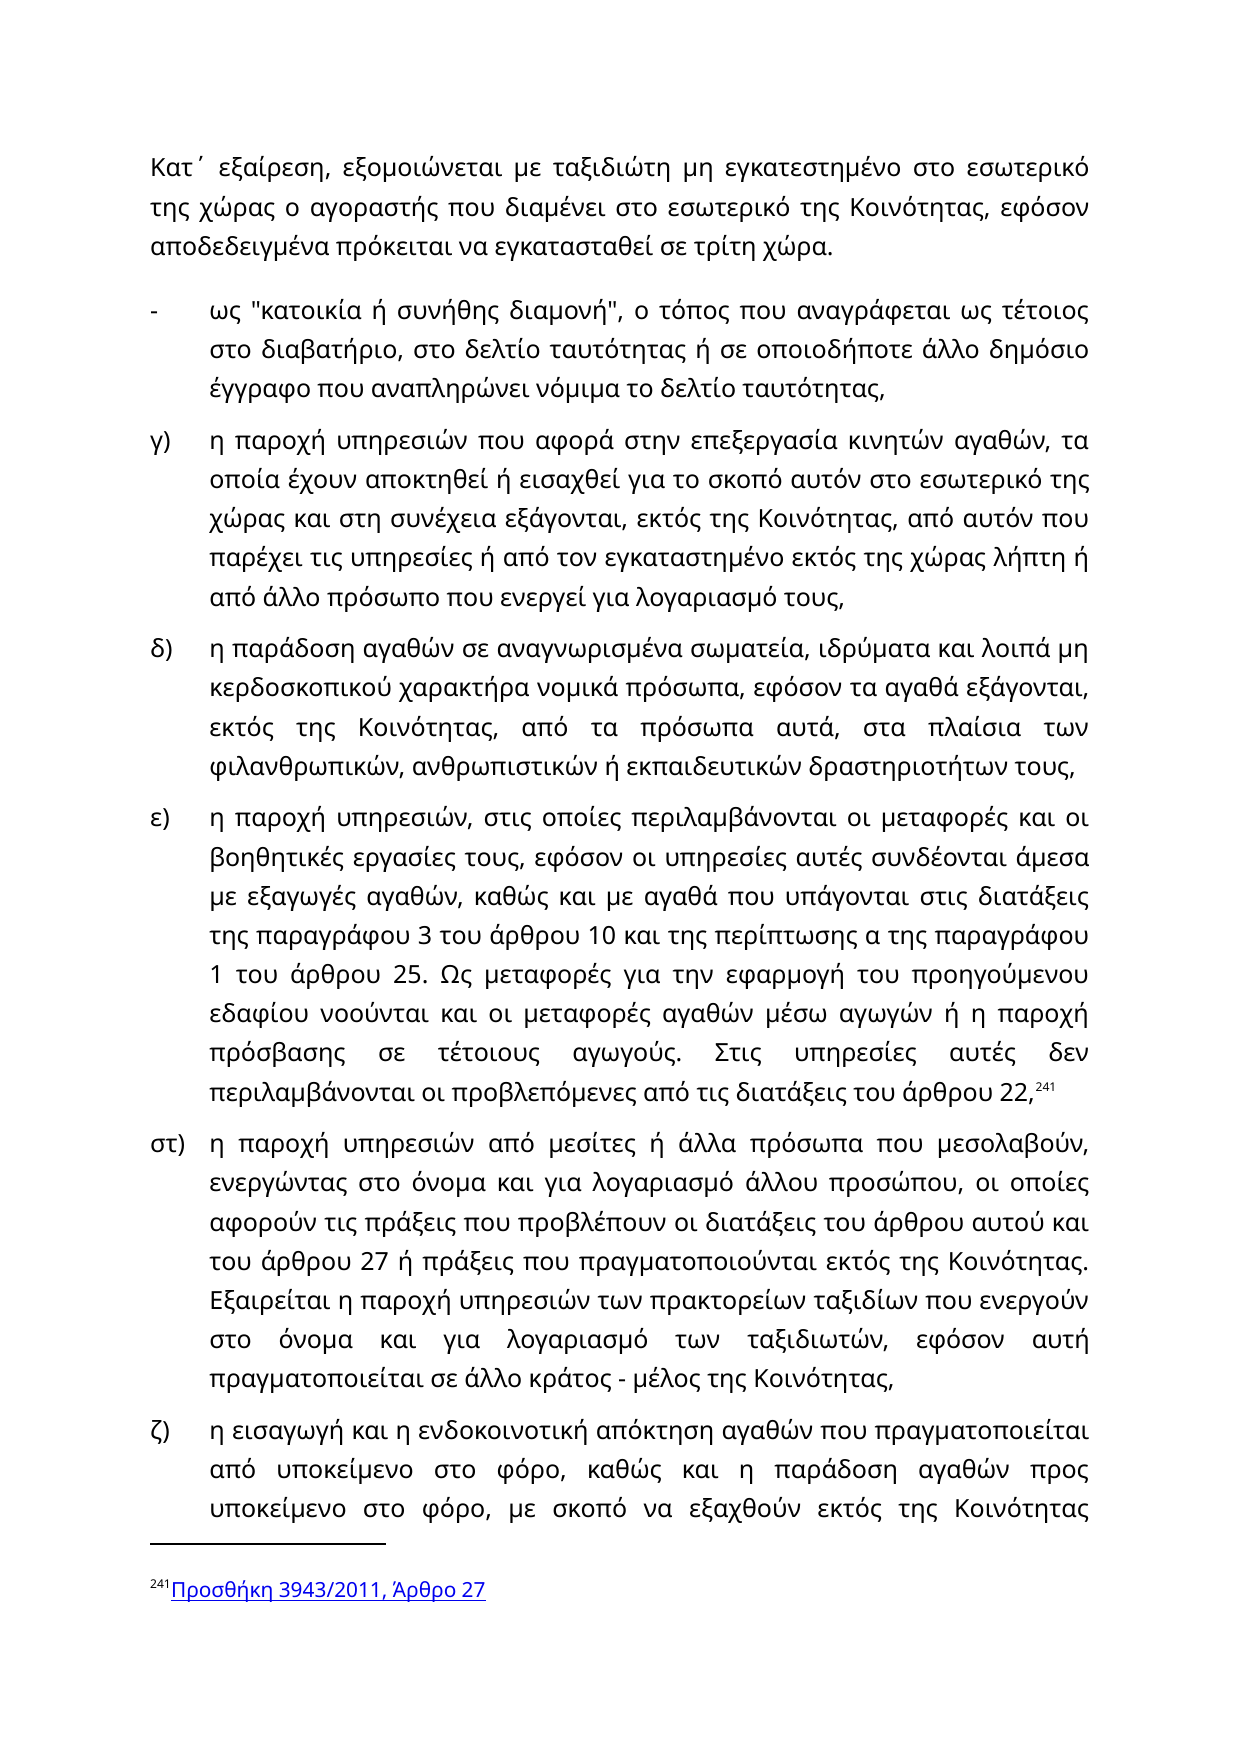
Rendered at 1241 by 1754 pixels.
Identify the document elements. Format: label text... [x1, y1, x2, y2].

text Κατ΄ εξαίρεση, εξομοιώνεται με ταξιδιώτη μη εγκατεστημένο στο εσωτερικό της χώρας ο αγοραστής που διαμένει στο εσωτερικό της Κοινότητας, εφόσον αποδεδειγμένα πρόκειται να εγκατασταθεί σε τρίτη χώρα. [150, 150, 1090, 262]
list στ) η παροχή υπηρεσιών από μεσίτες ή άλλα πρόσωπα που μεσολαβούν, ενεργώντας στο όνομα και για λογαριασμό άλλου προσώπου, οι οποίες αφορούν τις πράξεις που προβλέπουν οι διατάξεις του άρθρου αυτού και του άρθρου 27 ή πράξεις που πραγματοποιούνται εκτός της Κοινότητας. Εξαιρείται η παροχή υπηρεσιών των πρακτορείων ταξιδίων που ενεργούν στο όνομα και για λογαριασμό των ταξιδιωτών, εφόσον αυτή πραγματοποιείται σε άλλο κράτος - μέλος της Κοινότητας, [150, 1126, 1090, 1395]
list γ) η παροχή υπηρεσιών που αφορά στην επεξεργασία κινητών αγαθών, τα οποία έχουν αποκτηθεί ή εισαχθεί για το σκοπό αυτόν στο εσωτερικό της χώρας και στη συνέχεια εξάγονται, εκτός της Κοινότητας, από αυτόν που παρέχει τις υπηρεσίες ή από τον εγκαταστημένο εκτός της χώρας λήπτη ή από άλλο πρόσωπο που ενεργεί για λογαριασμό τους, [150, 422, 1090, 613]
text Προσθήκη 3943/2011, Άρθρο 27 [150, 1576, 1090, 1604]
list ε) η παροχή υπηρεσιών, στις οποίες περιλαμβάνονται οι μεταφορές και οι βοηθητικές εργασίες τους, εφόσον οι υπηρεσίες αυτές συνδέονται άμεσα με εξαγωγές αγαθών, καθώς και με αγαθά που υπάγονται στις διατάξεις της παραγράφου 3 του άρθρου 10 και της περίπτωσης α της παραγράφου 1 του άρθρου 25. Ως μεταφορές για την εφαρμογή του προηγούμενου εδαφίου νοούνται και οι μεταφορές αγαθών μέσω αγωγών ή η παροχή πρόσβασης σε τέτοιους αγωγούς. Στις υπηρεσίες αυτές δεν περιλαμβάνονται οι προβλεπόμενες από τις διατάξεις του άρθρου 22, [150, 800, 1090, 1108]
list - ως "κατοικία ή συνήθης διαμονή", ο τόπος που αναγράφεται ως τέτοιος στο διαβατήριο, στο δελτίο ταυτότητας ή σε οποιοδήποτε άλλο δημόσιο έγγραφο που αναπληρώνει νόμιμα το δελτίο ταυτότητας, [150, 292, 1090, 405]
list δ) η παράδοση αγαθών σε αναγνωρισμένα σωματεία, ιδρύματα και λοιπά μη κερδοσκοπικού χαρακτήρα νομικά πρόσωπα, εφόσον τα αγαθά εξάγονται, εκτός της Κοινότητας, από τα πρόσωπα αυτά, στα πλαίσια των φιλανθρωπικών, ανθρωπιστικών ή εκπαιδευτικών δραστηριοτήτων τους, [150, 631, 1090, 782]
list ζ) η εισαγωγή και η ενδοκοινοτική απόκτηση αγαθών που πραγματοποιείται από υποκείμενο στο φόρο, καθώς και η παράδοση αγαθών προς υποκείμενο στο φόρο, με σκοπό να εξαχθούν εκτός της Κοινότητας [150, 1412, 1090, 1525]
